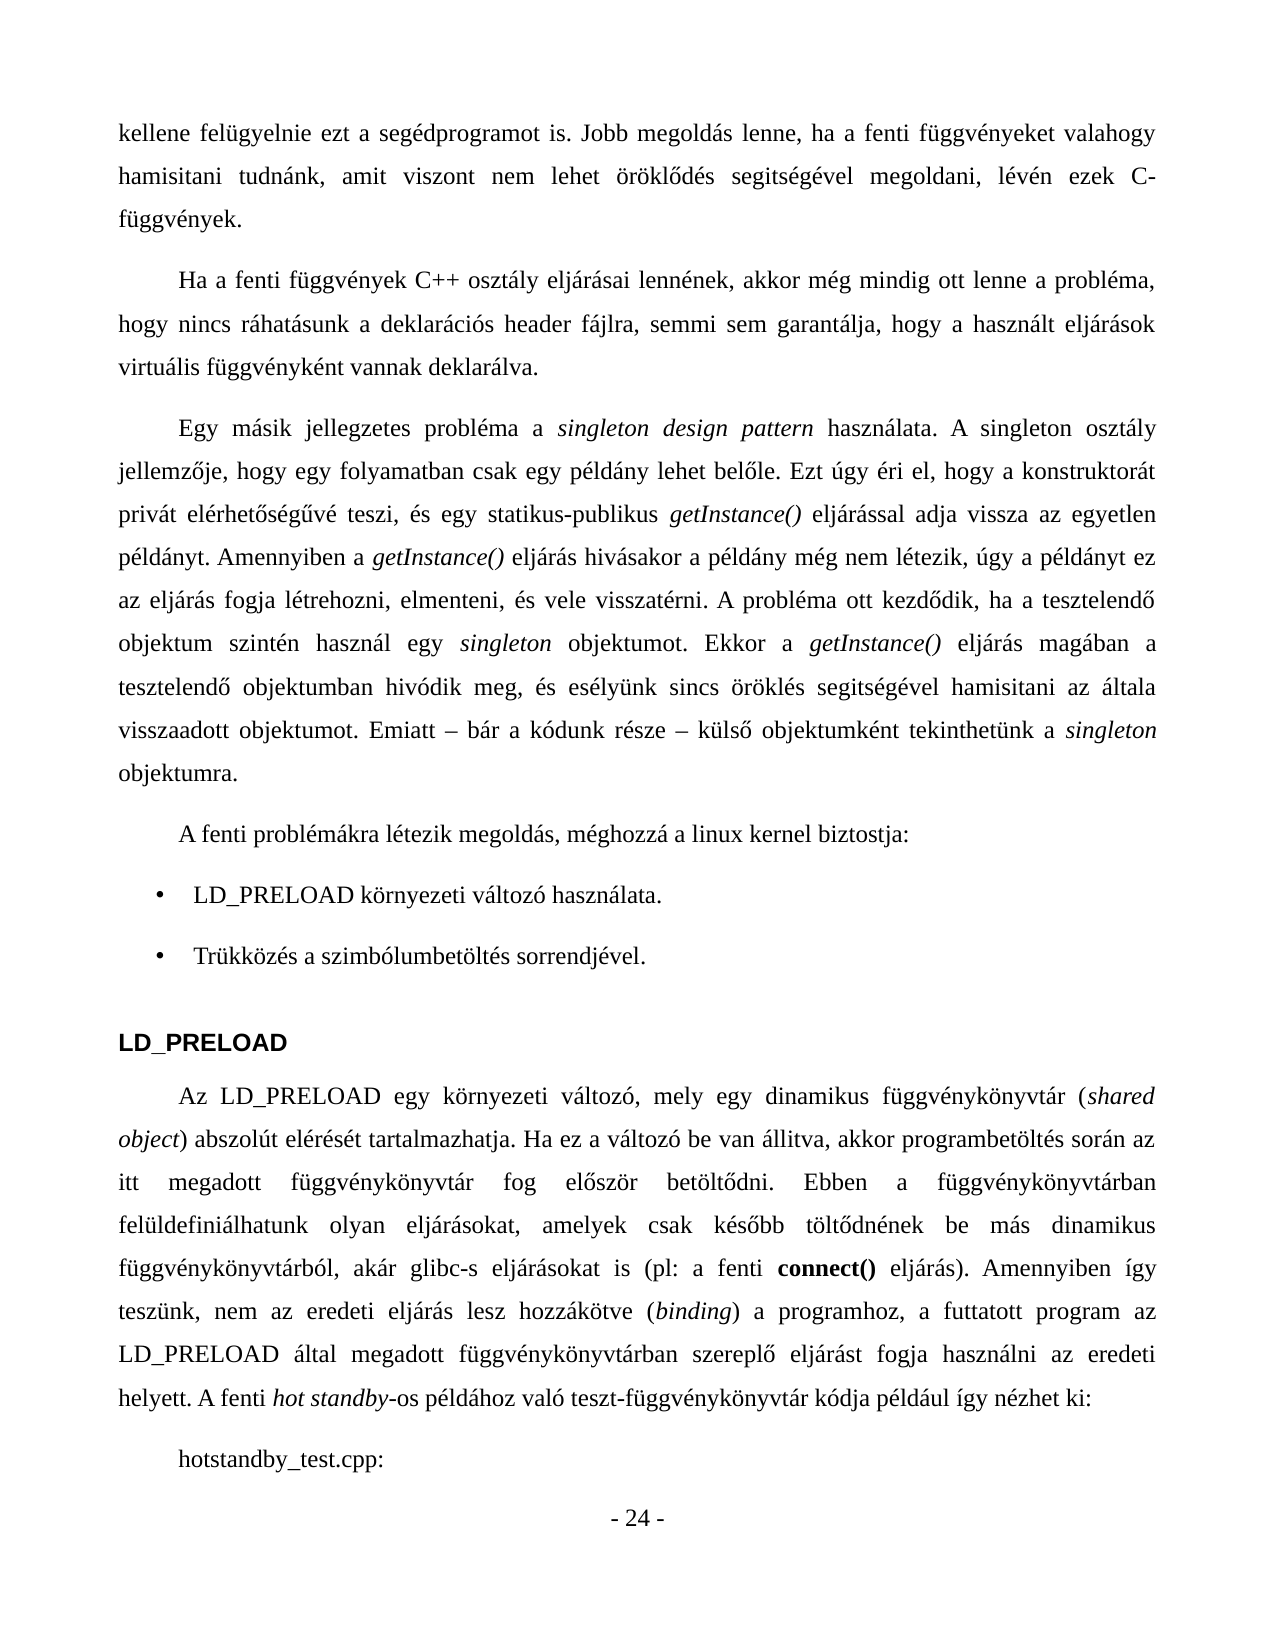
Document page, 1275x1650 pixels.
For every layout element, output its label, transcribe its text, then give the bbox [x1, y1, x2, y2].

text A fenti problémákra létezik megoldás, méghozzá a linux kernel biztostja: [118, 819, 1157, 848]
list Trükközés a szimbólumbetöltés sorrendjével. [156, 941, 1157, 970]
text kellene felügyelnie ezt a segédprogramot is. Jobb megoldás lenne, ha a fenti függvényeket valahogy hamisitani tudnánk, amit viszont nem lehet öröklődés segitségével megoldani, lévén ezek C-függvények. [118, 118, 1157, 233]
text hotstandby_test.cpp: [118, 1444, 1157, 1472]
text Egy másik jellegzetes probléma a singleton design pattern használata. A singleton osztály jellemzője, hogy egy folyamatban csak egy példány lehet belőle. Ezt úgy éri el, hogy a konstruktorát privát elérhetőségűvé teszi, és egy statikus-publikus getInstance() eljárással adja vissza az egyetlen példányt. Amennyiben a getInstance() eljárás hivásakor a példány még nem létezik, úgy a példányt ez az eljárás fogja létrehozni, elmenteni, és vele visszatérni. A probléma ott kezdődik, ha a tesztelendő objektum szintén használ egy singleton objektumot. Ekkor a getInstance() eljárás magában a tesztelendő objektumban hivódik meg, és esélyünk sincs öröklés segitségével hamisitani az általa visszaadott objektumot. Emiatt – bár a kódunk része – külső objektumként tekinthetünk a singleton objektumra. [118, 413, 1157, 787]
subtitle LD_PRELOAD [118, 1028, 1157, 1057]
list LD_PRELOAD környezeti változó használata. [156, 880, 1157, 909]
text Ha a fenti függvények C++ osztály eljárásai lennének, akkor még mindig ott lenne a probléma, hogy nincs ráhatásunk a deklarációs header fájlra, semmi sem garantálja, hogy a használt eljárások virtuális függvényként vannak deklarálva. [118, 266, 1157, 381]
text Az LD_PRELOAD egy környezeti változó, mely egy dinamikus függvénykönyvtár (shared object) abszolút elérését tartalmazhatja. Ha ez a változó be van állitva, akkor programbetöltés során az itt megadott függvénykönyvtár fog először betöltődni. Ebben a függvénykönyvtárban felüldefiniálhatunk olyan eljárásokat, amelyek csak később töltődnének be más dinamikus függvénykönyvtárból, akár glibc-s eljárásokat is (pl: a fenti connect() eljárás). Amennyiben így teszünk, nem az eredeti eljárás lesz hozzákötve (binding) a programhoz, a futtatott program az LD_PRELOAD által megadott függvénykönyvtárban szereplő eljárást fogja használni az eredeti helyett. A fenti hot standby-os példához való teszt-függvénykönyvtár kódja például így nézhet ki: [118, 1081, 1157, 1411]
